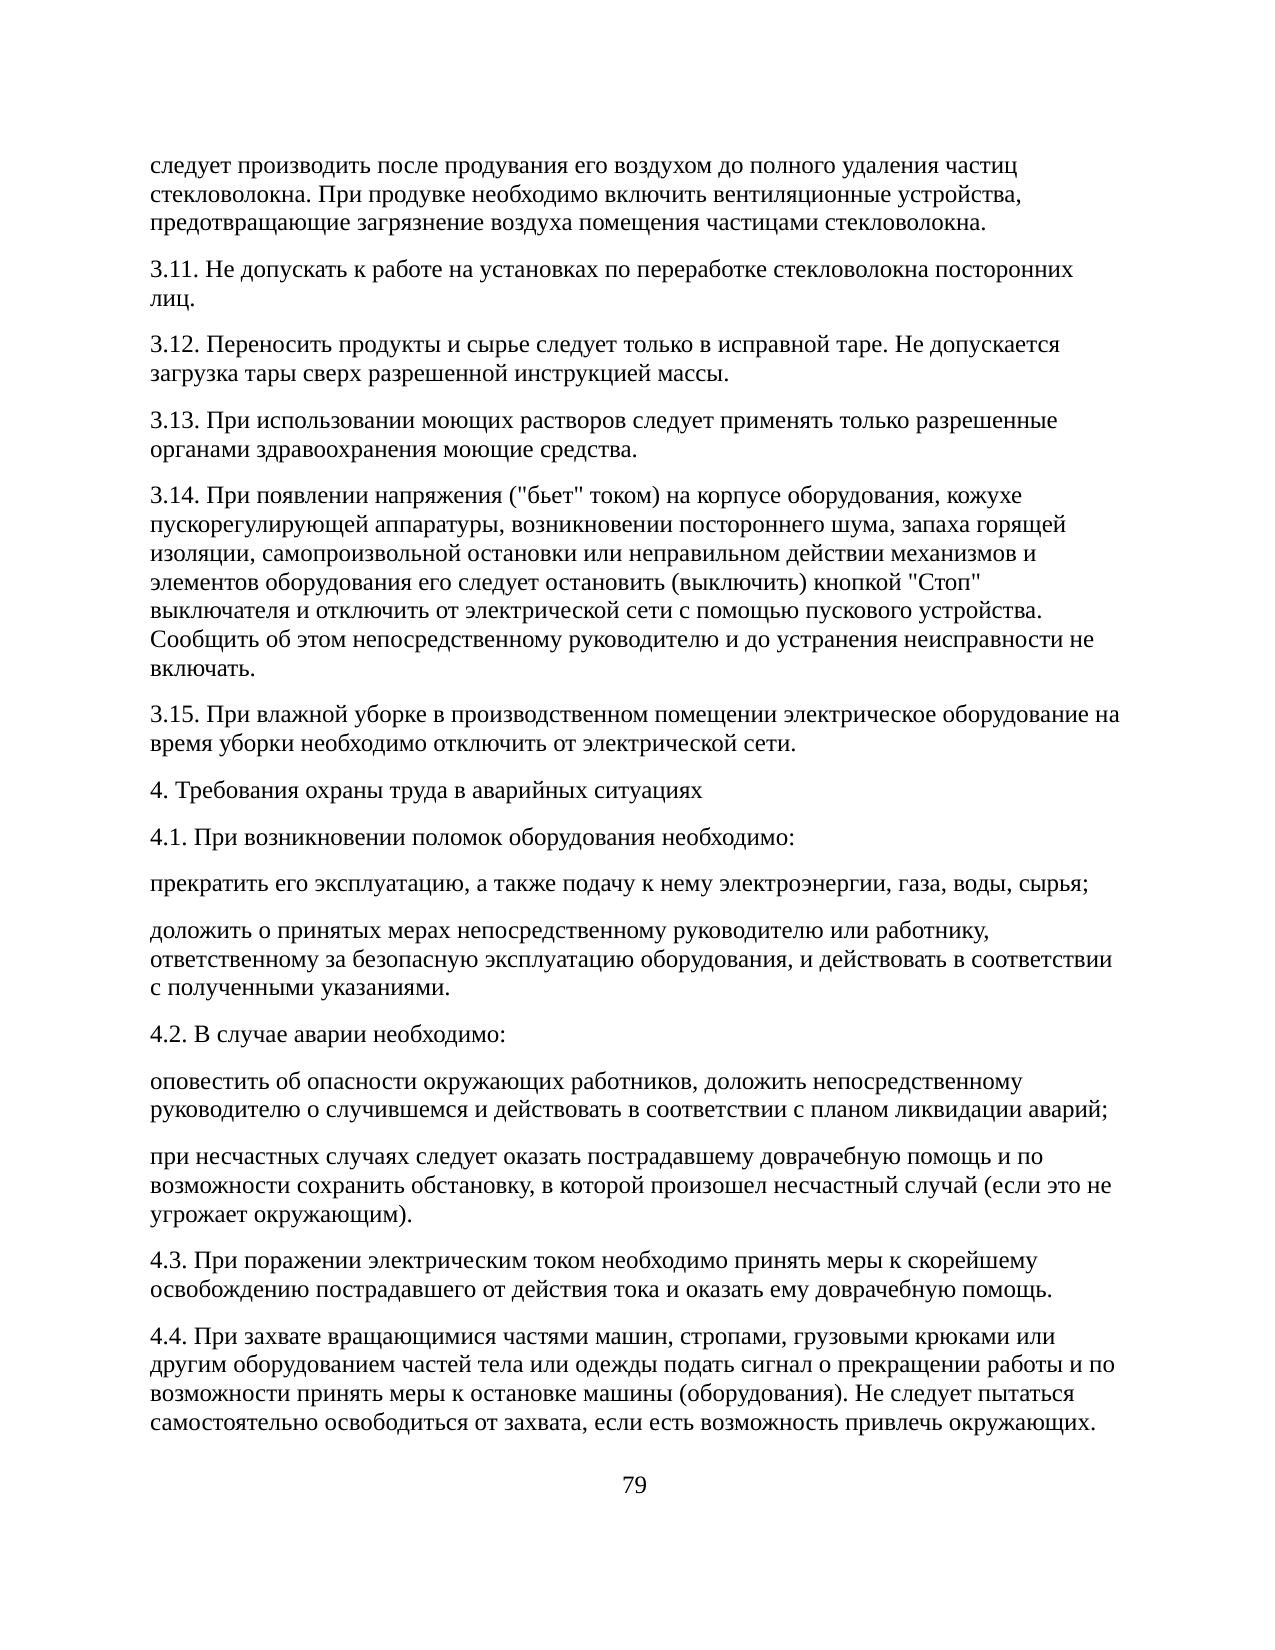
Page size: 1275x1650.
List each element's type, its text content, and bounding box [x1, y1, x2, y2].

text оповестить об опасности окружающих работников, доложить непосредственному руководителю о случившемся и действовать в соответствии с планом ликвидации аварий; [150, 1066, 1125, 1123]
text 4.4. При захвате вращающимися частями машин, стропами, грузовыми крюками или другим оборудованием частей тела или одежды подать сигнал о прекращении работы и по возможности принять меры к остановке машины (оборудования). Не следует пытаться самостоятельно освободиться от захвата, если есть возможность привлечь окружающих. [150, 1321, 1125, 1436]
text 3.14. При появлении напряжения ("бьет" током) на корпусе оборудования, кожухе пускорегулирующей аппаратуры, возникновении постороннего шума, запаха горящей изоляции, самопроизвольной остановки или неправильном действии механизмов и элементов оборудования его следует остановить (выключить) кнопкой "Стоп" выключателя и отключить от электрической сети с помощью пускового устройства. Сообщить об этом непосредственному руководителю и до устранения неисправности не включать. [150, 480, 1125, 682]
text 4. Требования охраны труда в аварийных ситуациях [150, 775, 1125, 804]
text 3.13. При использовании моющих растворов следует применять только разрешенные органами здравоохранения моющие средства. [150, 405, 1125, 462]
text 3.12. Переносить продукты и сырье следует только в исправной таре. Не допускается загрузка тары сверх разрешенной инструкцией массы. [150, 329, 1125, 387]
text 4.1. При возникновении поломок оборудования необходимо: [150, 822, 1125, 850]
text 4.3. При поражении электрическим током необходимо принять меры к скорейшему освобождению пострадавшего от действия тока и оказать ему доврачебную помощь. [150, 1245, 1125, 1303]
text 3.15. При влажной уборке в производственном помещении электрическое оборудование на время уборки необходимо отключить от электрической сети. [150, 699, 1125, 757]
text 4.2. В случае аварии необходимо: [150, 1019, 1125, 1048]
text при несчастных случаях следует оказать пострадавшему доврачебную помощь и по возможности сохранить обстановку, в которой произошел несчастный случай (если это не угрожает окружающим). [150, 1141, 1125, 1227]
text прекратить его эксплуатацию, а также подачу к нему электроэнергии, газа, воды, сырья; [150, 868, 1125, 897]
text доложить о принятых мерах непосредственному руководителю или работнику, ответственному за безопасную эксплуатацию оборудования, и действовать в соответствии с полученными указаниями. [150, 915, 1125, 1001]
text 3.11. Не допускать к работе на установках по переработке стекловолокна посторонних лиц. [150, 254, 1125, 312]
text следует производить после продувания его воздухом до полного удаления частиц стекловолокна. При продувке необходимо включить вентиляционные устройства, предотвращающие загрязнение воздуха помещения частицами стекловолокна. [150, 150, 1125, 236]
